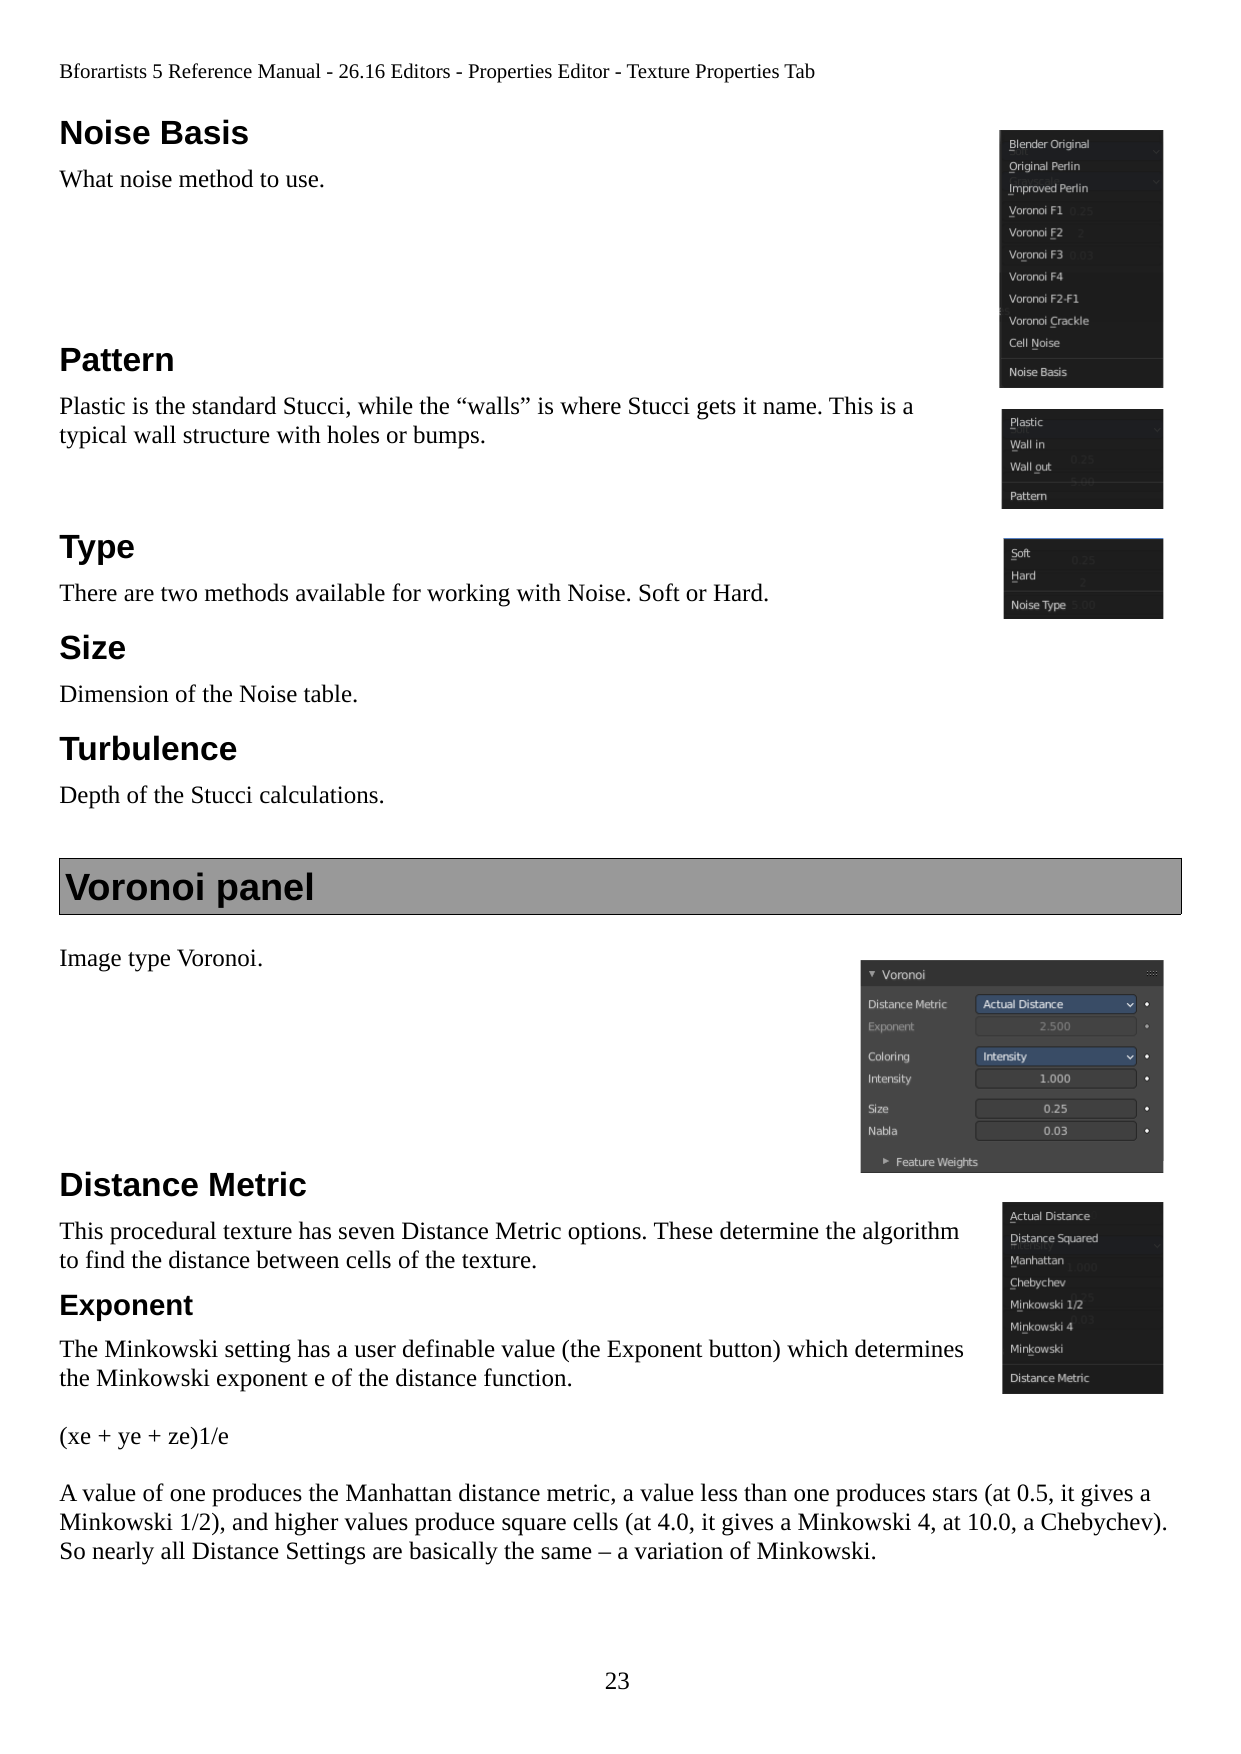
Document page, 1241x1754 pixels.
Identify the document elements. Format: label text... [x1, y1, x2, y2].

text A value of one produces the Manhattan distance metric, a value less than one produces stars (at 0.5, it gives a Minkowski 1/2), and higher values produce square cells (at 4.0, it gives a Minkowski 4, at 10.0, a Chebychev). So nearly all Distance Settings are basically the same – a variation of Minkowski. [59, 1478, 1181, 1564]
picture [1001, 409, 1164, 509]
subtitle Pattern [59, 340, 999, 379]
text Dimension of the Noise table. [59, 679, 1181, 708]
text Image type Voronoi. [59, 943, 1181, 972]
text (xe + ye + ze)1/e [59, 1421, 1181, 1449]
subtitle Exponent [59, 1288, 1002, 1322]
subtitle Noise Basis [59, 113, 1181, 151]
text What noise method to use. [59, 164, 999, 192]
subtitle Turbulence [59, 729, 1181, 767]
text This procedural texture has seven Distance Metric options. These determine the algorithm to find the distance between cells of the texture. [59, 1216, 1002, 1274]
picture [1002, 1202, 1164, 1394]
subtitle Distance Metric [59, 1165, 1181, 1204]
subtitle Size [59, 628, 1181, 667]
subtitle Type [59, 527, 1181, 566]
picture [1003, 538, 1164, 619]
picture [999, 130, 1164, 388]
text There are two methods available for working with Noise. Soft or Hard. [59, 578, 1003, 607]
text Plastic is the standard Stucci, while the “walls” is where Stucci gets it name. This is a typical wall structure with holes or bumps. [59, 391, 1181, 449]
table_header Voronoi panel [60, 859, 1181, 914]
text The Minkowski setting has a user definable value (the Exponent button) which determines the Minkowski exponent e of the distance function. [59, 1334, 1002, 1392]
subtitle [1164, 1288, 1181, 1322]
picture [860, 960, 1164, 1173]
text Depth of the Stucci calculations. [59, 780, 1181, 808]
subtitle [1164, 340, 1181, 379]
